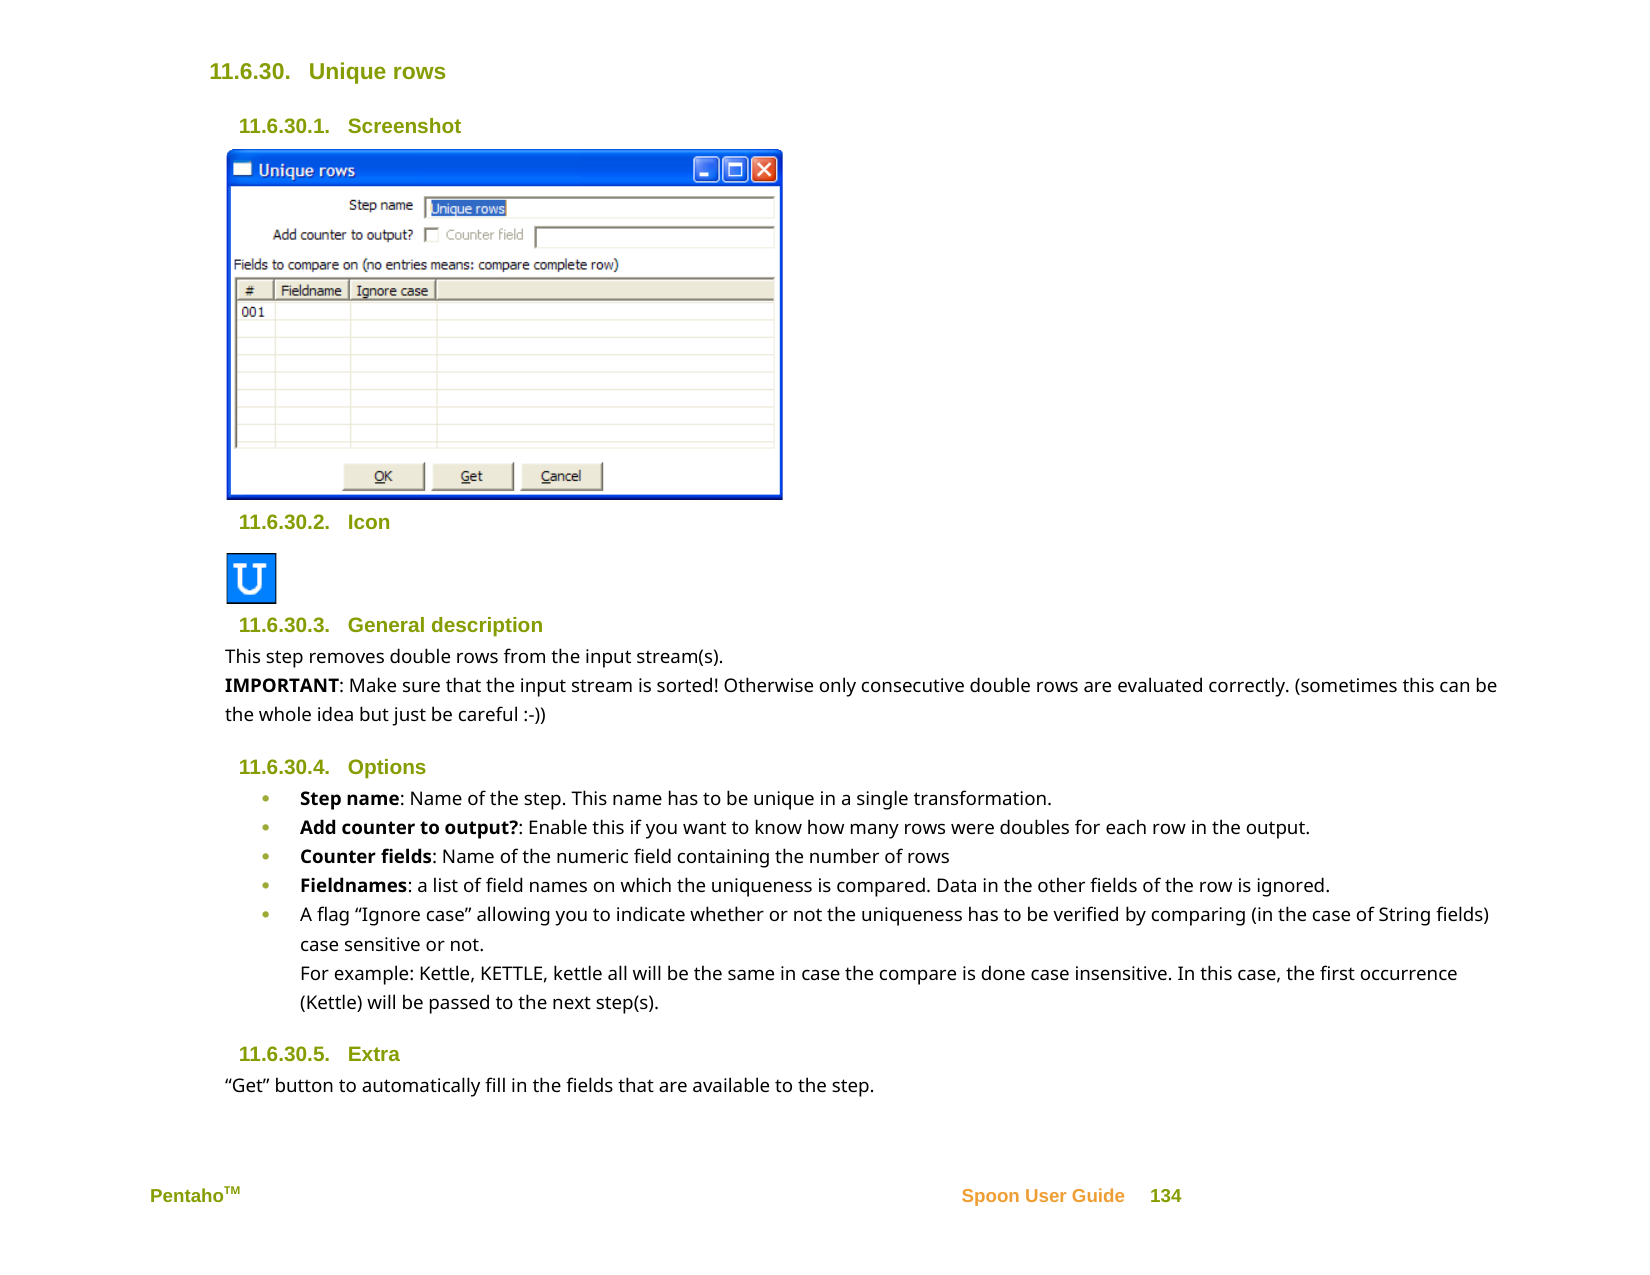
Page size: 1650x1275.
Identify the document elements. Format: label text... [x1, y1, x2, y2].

subtitle Screenshot [239, 106, 1500, 141]
list A flag “Ignore case” allowing you to indicate whether or not the uniqueness has to be verified by comparing (in the case of String fields) case sensitive or not. [262, 898, 1500, 957]
subtitle General description [239, 555, 1500, 639]
text IMPORTANT: Make sure that the input stream is sorted! Otherwise only consecutive double rows are evaluated correctly. (sometimes this can be the whole idea but just be careful :-)) [225, 669, 1500, 728]
picture [226, 553, 277, 604]
text For example: Kettle, KETTLE, kettle all will be the same in case the compare is done case insensitive. In this case, the first occurrence (Kettle) will be passed to the next step(s). [300, 957, 1500, 1015]
subtitle Options [239, 746, 1500, 781]
list Step name: Name of the step. This name has to be unique in a single transformation. [262, 782, 1500, 811]
list Fieldnames: a list of field names on which the uniqueness is compared. Data in the other fields of the row is ignored. [262, 869, 1500, 898]
text This step removes double rows from the input stream(s). [225, 640, 1500, 669]
list Add counter to output?: Enable this if you want to know how many rows were doubles for each row in the output. [262, 811, 1500, 840]
subtitle Unique rows [209, 52, 1500, 87]
subtitle Icon [239, 159, 1500, 536]
list Counter fields: Name of the numeric field containing the number of rows [262, 840, 1500, 869]
subtitle Extra [239, 1034, 1500, 1069]
text “Get” button to automatically fill in the fields that are available to the step. [225, 1069, 1500, 1099]
